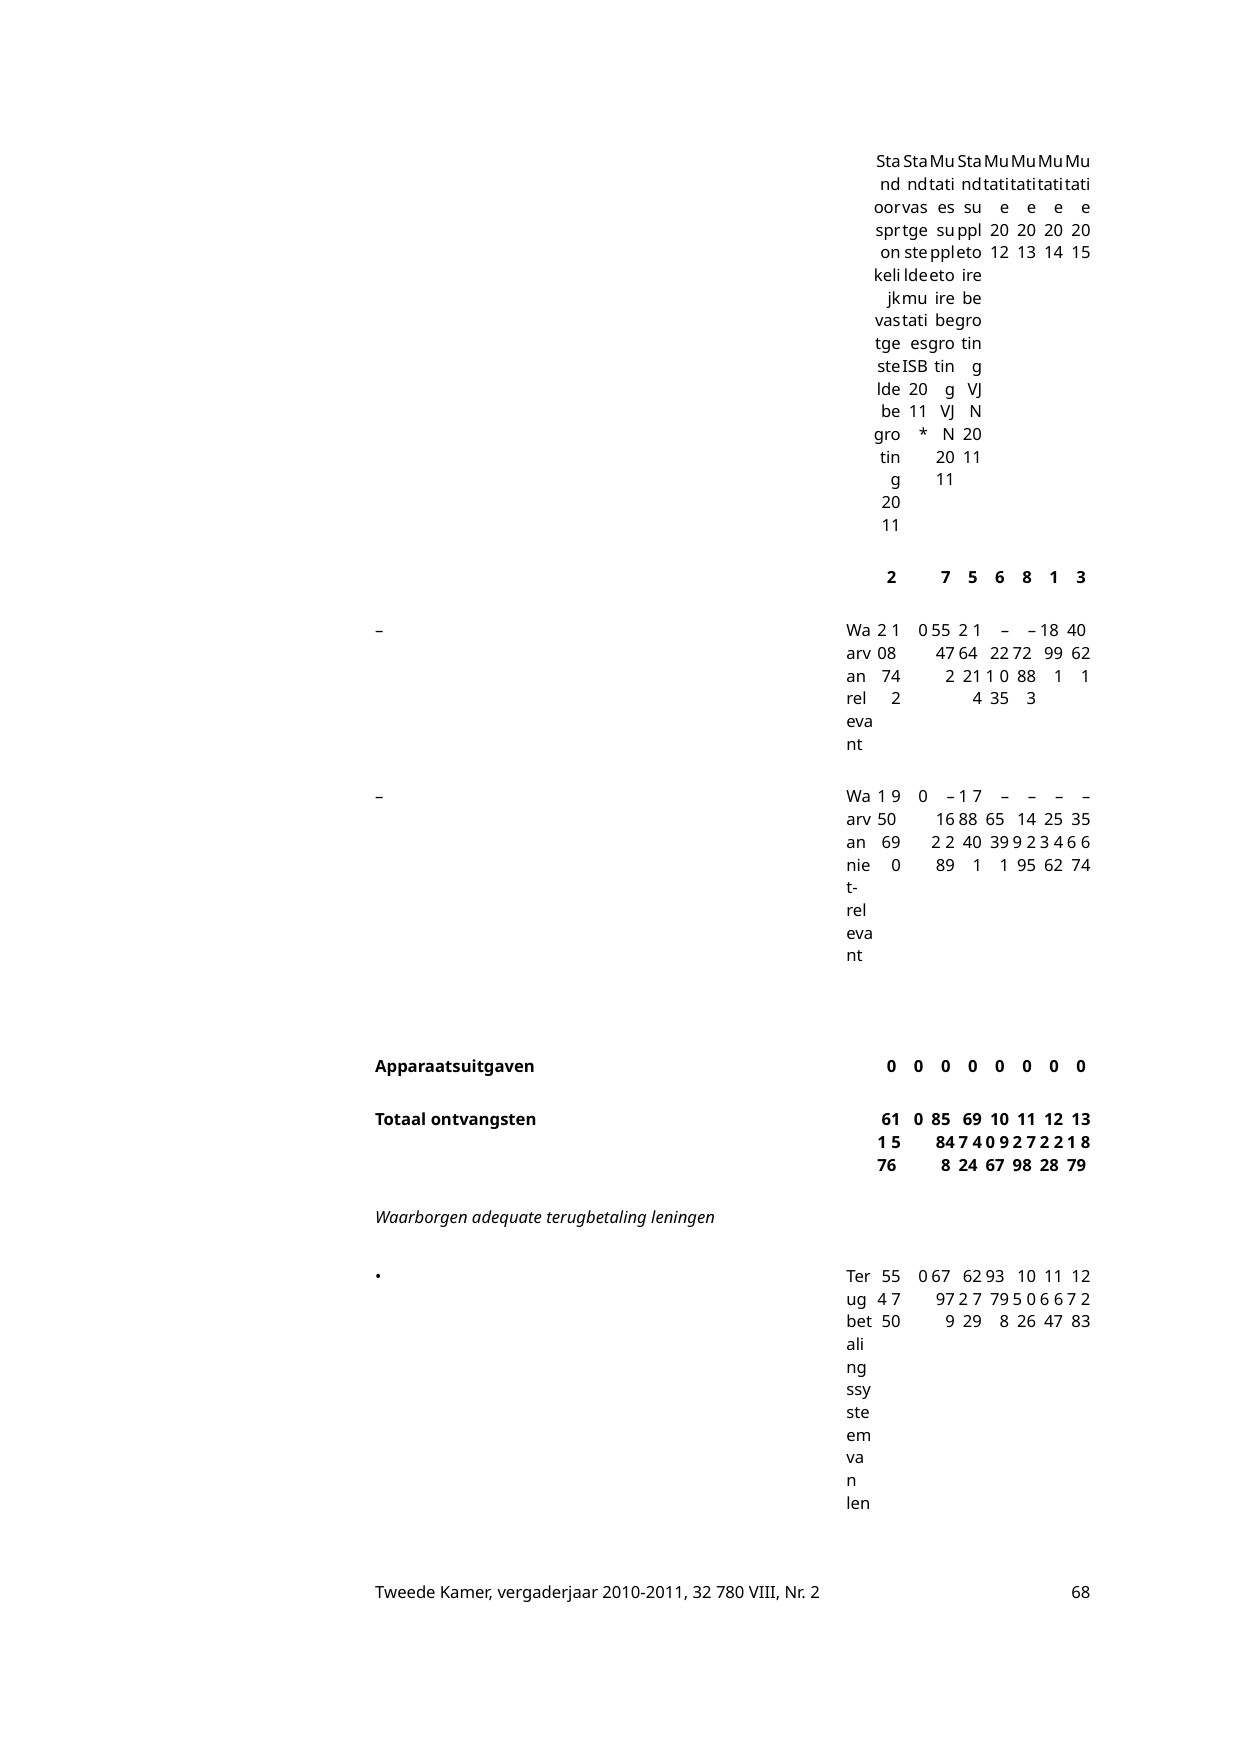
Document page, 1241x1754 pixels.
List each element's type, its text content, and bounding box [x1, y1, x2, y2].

table_cell [982, 997, 1009, 1055]
table_header Stand vastgestelde mutaties ISB 2011* [900, 150, 927, 566]
table_cell 622 729 [955, 1264, 982, 1514]
table_cell 40 621 [1063, 619, 1090, 785]
table_cell 611 576 [873, 1108, 900, 1206]
table_cell [375, 997, 846, 1055]
table_cell 0 [1063, 1055, 1090, 1108]
table_cell [1063, 997, 1090, 1055]
table_cell [955, 1206, 982, 1264]
table_cell – 72 883 [1009, 619, 1036, 785]
table_cell 8 [1009, 566, 1036, 619]
table_cell [1063, 1206, 1090, 1264]
table_cell 18 991 [1036, 619, 1063, 785]
table_cell [873, 997, 900, 1055]
table_cell [928, 1206, 954, 1264]
table_cell [1009, 1206, 1036, 1264]
table_cell 0 [900, 619, 927, 785]
table_cell – 221 035 [982, 619, 1009, 785]
table_cell – [375, 785, 846, 997]
table_cell 0 [955, 1055, 982, 1108]
table_header Mutatie 2012 [982, 150, 1009, 566]
table_cell 116 647 [1036, 1264, 1063, 1514]
table_header Mutaties suppletoire begroting VJN 2011 [928, 150, 954, 566]
table_header Mutatie 2015 [1063, 150, 1090, 566]
table_cell 100 967 [982, 1108, 1009, 1206]
table_cell [1009, 997, 1036, 1055]
table_cell Waarvan relevant [846, 619, 873, 785]
table_cell [900, 997, 927, 1055]
table_header [846, 150, 873, 566]
table_cell Terugbetalingssysteem van len [846, 1264, 873, 1514]
table_cell [982, 1206, 1009, 1264]
table_cell 1 [1036, 566, 1063, 619]
table_cell 0 [873, 1055, 900, 1108]
table_cell 1 788 401 [955, 785, 982, 997]
table_cell 105 026 [1009, 1264, 1036, 1514]
table_cell – [375, 619, 846, 785]
table_cell 7 [928, 566, 954, 619]
table_cell Apparaatsuitgaven [375, 1055, 873, 1108]
table_cell 5 [955, 566, 982, 619]
table_header [375, 150, 846, 566]
table_cell 2 164 214 [955, 619, 982, 785]
table_cell 554 750 [873, 1264, 900, 1514]
table_cell 2 108 742 [873, 619, 900, 785]
table_cell 67 979 [928, 1264, 954, 1514]
table_cell – 162 289 [928, 785, 954, 997]
table_cell [900, 566, 927, 619]
table_cell 112 798 [1009, 1108, 1036, 1206]
table_cell Totaal ontvangsten [375, 1108, 873, 1206]
table_cell Waarvan niet-relevant [846, 785, 873, 997]
table_cell Waarborgen adequate terugbetaling leningen [375, 1206, 873, 1264]
table_header Mutatie 2013 [1009, 150, 1036, 566]
table_cell 0 [900, 1055, 927, 1108]
table_cell 0 [982, 1055, 1009, 1108]
table_cell [873, 1206, 900, 1264]
table_cell [900, 1206, 927, 1264]
table_cell 0 [900, 1108, 927, 1206]
table_cell 3 [1063, 566, 1090, 619]
table_cell 0 [900, 785, 927, 997]
table_cell – 65 391 [982, 785, 1009, 997]
table_header Mutatie 2014 [1036, 150, 1063, 566]
table_cell 1 950 690 [873, 785, 900, 997]
table_cell – 253 462 [1036, 785, 1063, 997]
table_cell [1036, 997, 1063, 1055]
table_cell [928, 997, 954, 1055]
table_header Stand suppletoire begroting VJN 2011 [955, 150, 982, 566]
table_cell 0 [928, 1055, 954, 1108]
table_cell [1036, 1206, 1063, 1264]
table_cell • [375, 1264, 846, 1514]
table_cell 6 [982, 566, 1009, 619]
table_cell 0 [900, 1264, 927, 1514]
table_cell [955, 997, 982, 1055]
table_cell 55 472 [928, 619, 954, 785]
table_cell – 149 295 [1009, 785, 1036, 997]
table_cell 122 228 [1036, 1108, 1063, 1206]
table_cell [375, 566, 873, 619]
table_cell 93 798 [982, 1264, 1009, 1514]
table_cell 131 879 [1063, 1108, 1090, 1206]
table_cell 127 283 [1063, 1264, 1090, 1514]
table_cell 85 848 [928, 1108, 954, 1206]
table_cell 697 424 [955, 1108, 982, 1206]
table_cell 0 [1036, 1055, 1063, 1108]
table_cell 0 [1009, 1055, 1036, 1108]
table_cell – 356 674 [1063, 785, 1090, 997]
table_cell 2 [873, 566, 900, 619]
table_header Stand oorspronkelijk vastgestelde begroting 2011 [873, 150, 900, 566]
table_cell [846, 997, 873, 1055]
